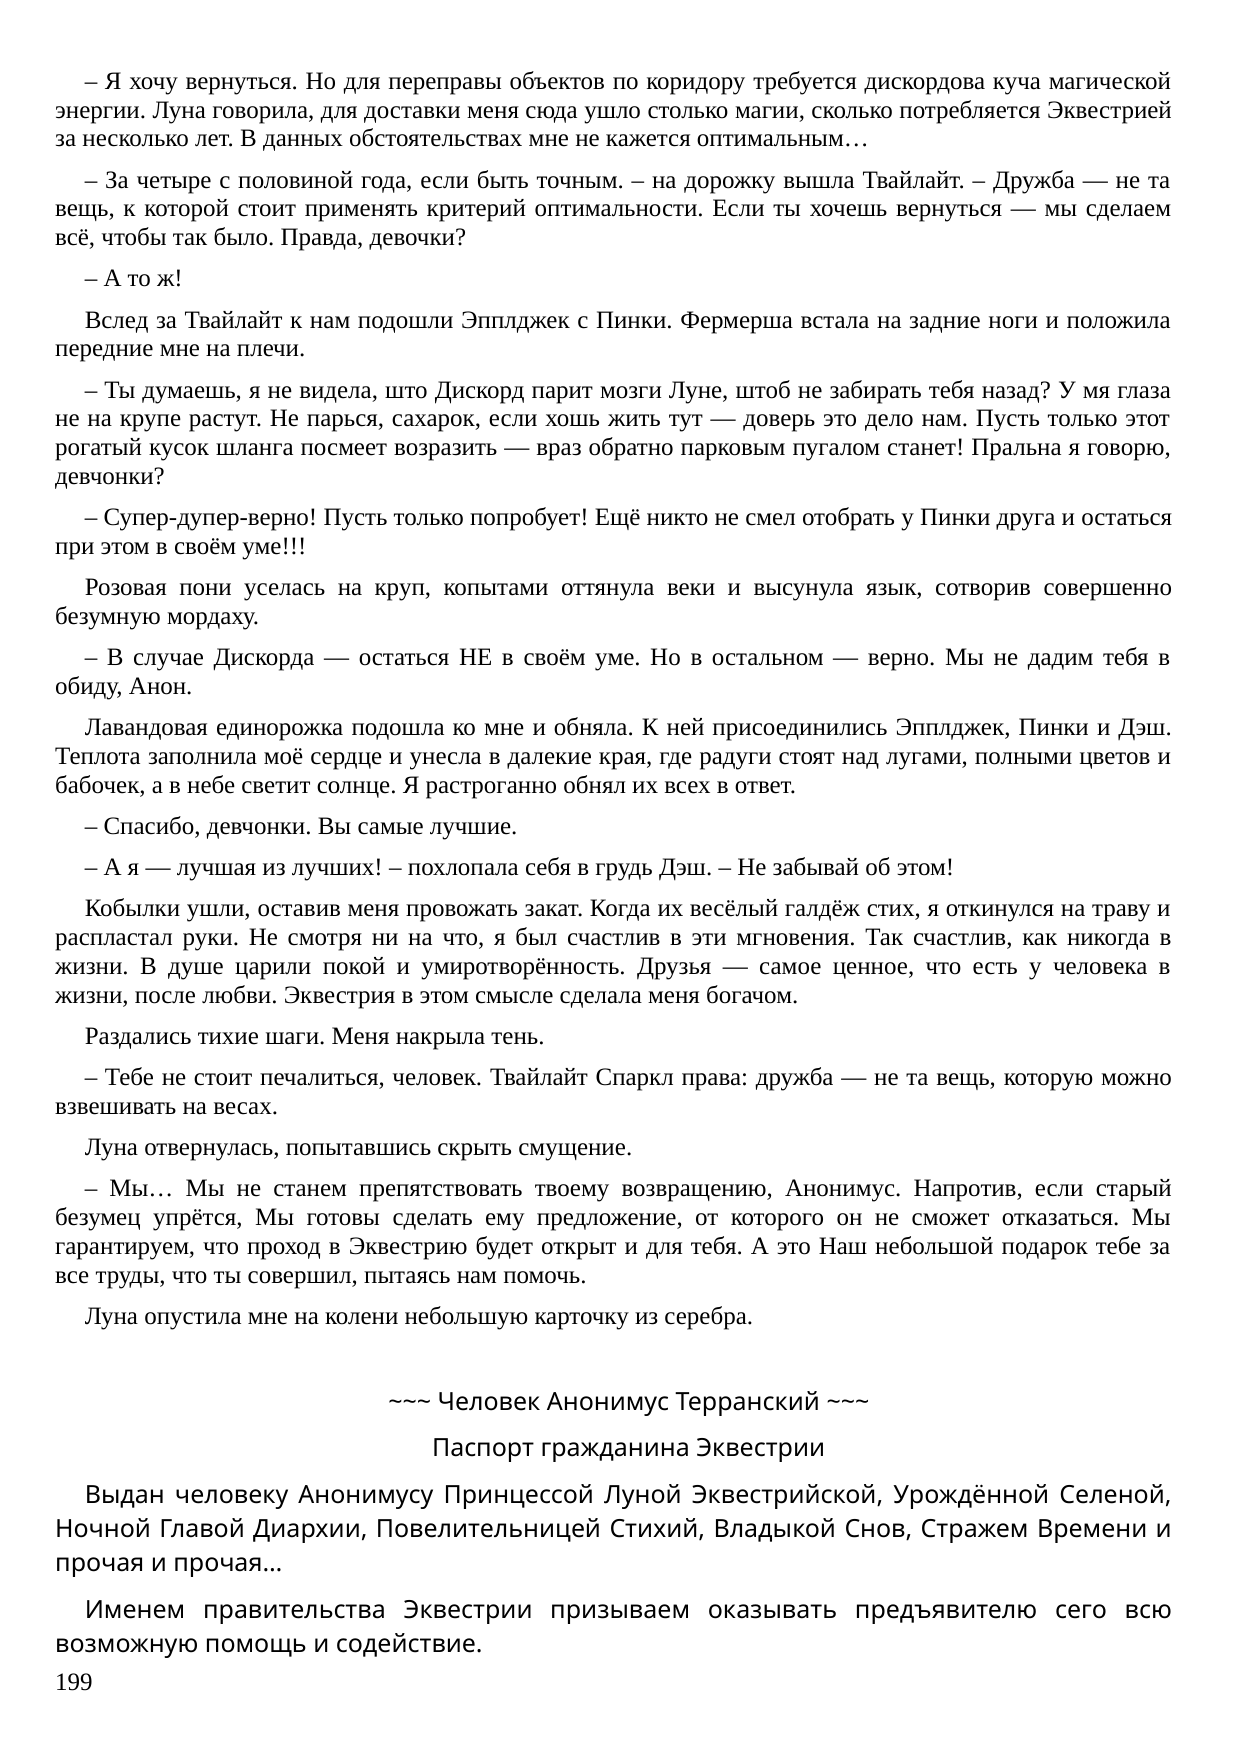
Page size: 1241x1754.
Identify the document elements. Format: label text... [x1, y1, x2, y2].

text Кобылки ушли, оставив меня провожать закат. Когда их весёлый галдёж стих, я откинулся на траву и распластал руки. Не смотря ни на что, я был счастлив в эти мгновения. Так счастлив, как никогда в жизни. В душе царили покой и умиротворённость. Друзья — самое ценное, что есть у человека в жизни, после любви. Эквестрия в этом смысле сделала меня богачом. [55, 893, 1173, 1008]
text Розовая пони уселась на круп, копытами оттянула веки и высунула язык, сотворив совершенно безумную мордаху. [55, 572, 1173, 630]
text Вслед за Твайлайт к нам подошли Эпплджек с Пинки. Фермерша встала на задние ноги и положила передние мне на плечи. [55, 305, 1173, 362]
text Паспорт гражданина Эквестрии [55, 1430, 1173, 1464]
text – Мы… Мы не станем препятствовать твоему возвращению, Анонимус. Напротив, если старый безумец упрётся, Мы готовы сделать ему предложение, от которого он не сможет отказаться. Мы гарантируем, что проход в Эквестрию будет открыт и для тебя. А это Наш небольшой подарок тебе за все труды, что ты совершил, пытаясь нам помочь. [55, 1173, 1173, 1288]
text ~~~ Человек Анонимус Терранский ~~~ [55, 1383, 1173, 1418]
text Выдан человеку Анонимусу Принцессой Луной Эквестрийской, Урождённой Селеной, Ночной Главой Диархии, Повелительницей Стихий, Владыкой Снов, Стражем Времени и прочая и прочая… [55, 1477, 1173, 1579]
text Раздались тихие шаги. Меня накрыла тень. [55, 1021, 1173, 1050]
text – В случае Дискорда — остаться НЕ в своём уме. Но в остальном — верно. Мы не дадим тебя в обиду, Анон. [55, 642, 1173, 700]
text – Я хочу вернуться. Но для переправы объектов по коридору требуется дискордова куча магической энергии. Луна говорила, для доставки меня сюда ушло столько магии, сколько потребляется Эквестрией за несколько лет. В данных обстоятельствах мне не кажется оптимальным… [55, 66, 1173, 152]
text Луна отвернулась, попытавшись скрыть смущение. [55, 1132, 1173, 1161]
text – Ты думаешь, я не видела, што Дискорд парит мозги Луне, штоб не забирать тебя назад? У мя глаза не на крупе растут. Не парься, сахарок, если хошь жить тут — доверь это дело нам. Пусть только этот рогатый кусок шланга посмеет возразить — враз обратно парковым пугалом станет! Пральна я говорю, девчонки? [55, 375, 1173, 490]
text Луна опустила мне на колени небольшую карточку из серебра. [55, 1301, 1173, 1330]
text – За четыре с половиной года, если быть точным. – на дорожку вышла Твайлайт. – Дружба — не та вещь, к которой стоит применять критерий оптимальности. Если ты хочешь вернуться — мы сделаем всё, чтобы так было. Правда, девочки? [55, 165, 1173, 251]
text Именем правительства Эквестрии призываем оказывать предъявителю сего всю возможную помощь и содействие. [55, 1591, 1173, 1659]
text – А то ж! [55, 263, 1173, 292]
text – Спасибо, девчонки. Вы самые лучшие. [55, 811, 1173, 840]
text – А я — лучшая из лучших! – похлопала себя в грудь Дэш. – Не забывай об этом! [55, 852, 1173, 881]
text – Супер-дупер-верно! Пусть только попробует! Ещё никто не смел отобрать у Пинки друга и остаться при этом в своём уме!!! [55, 502, 1173, 560]
text Лавандовая единорожка подошла ко мне и обняла. К ней присоединились Эпплджек, Пинки и Дэш. Теплота заполнила моё сердце и унесла в далекие края, где радуги стоят над лугами, полными цветов и бабочек, а в небе светит солнце. Я растроганно обнял их всех в ответ. [55, 712, 1173, 798]
text – Тебе не стоит печалиться, человек. Твайлайт Спаркл права: дружба — не та вещь, которую можно взвешивать на весах. [55, 1062, 1173, 1120]
